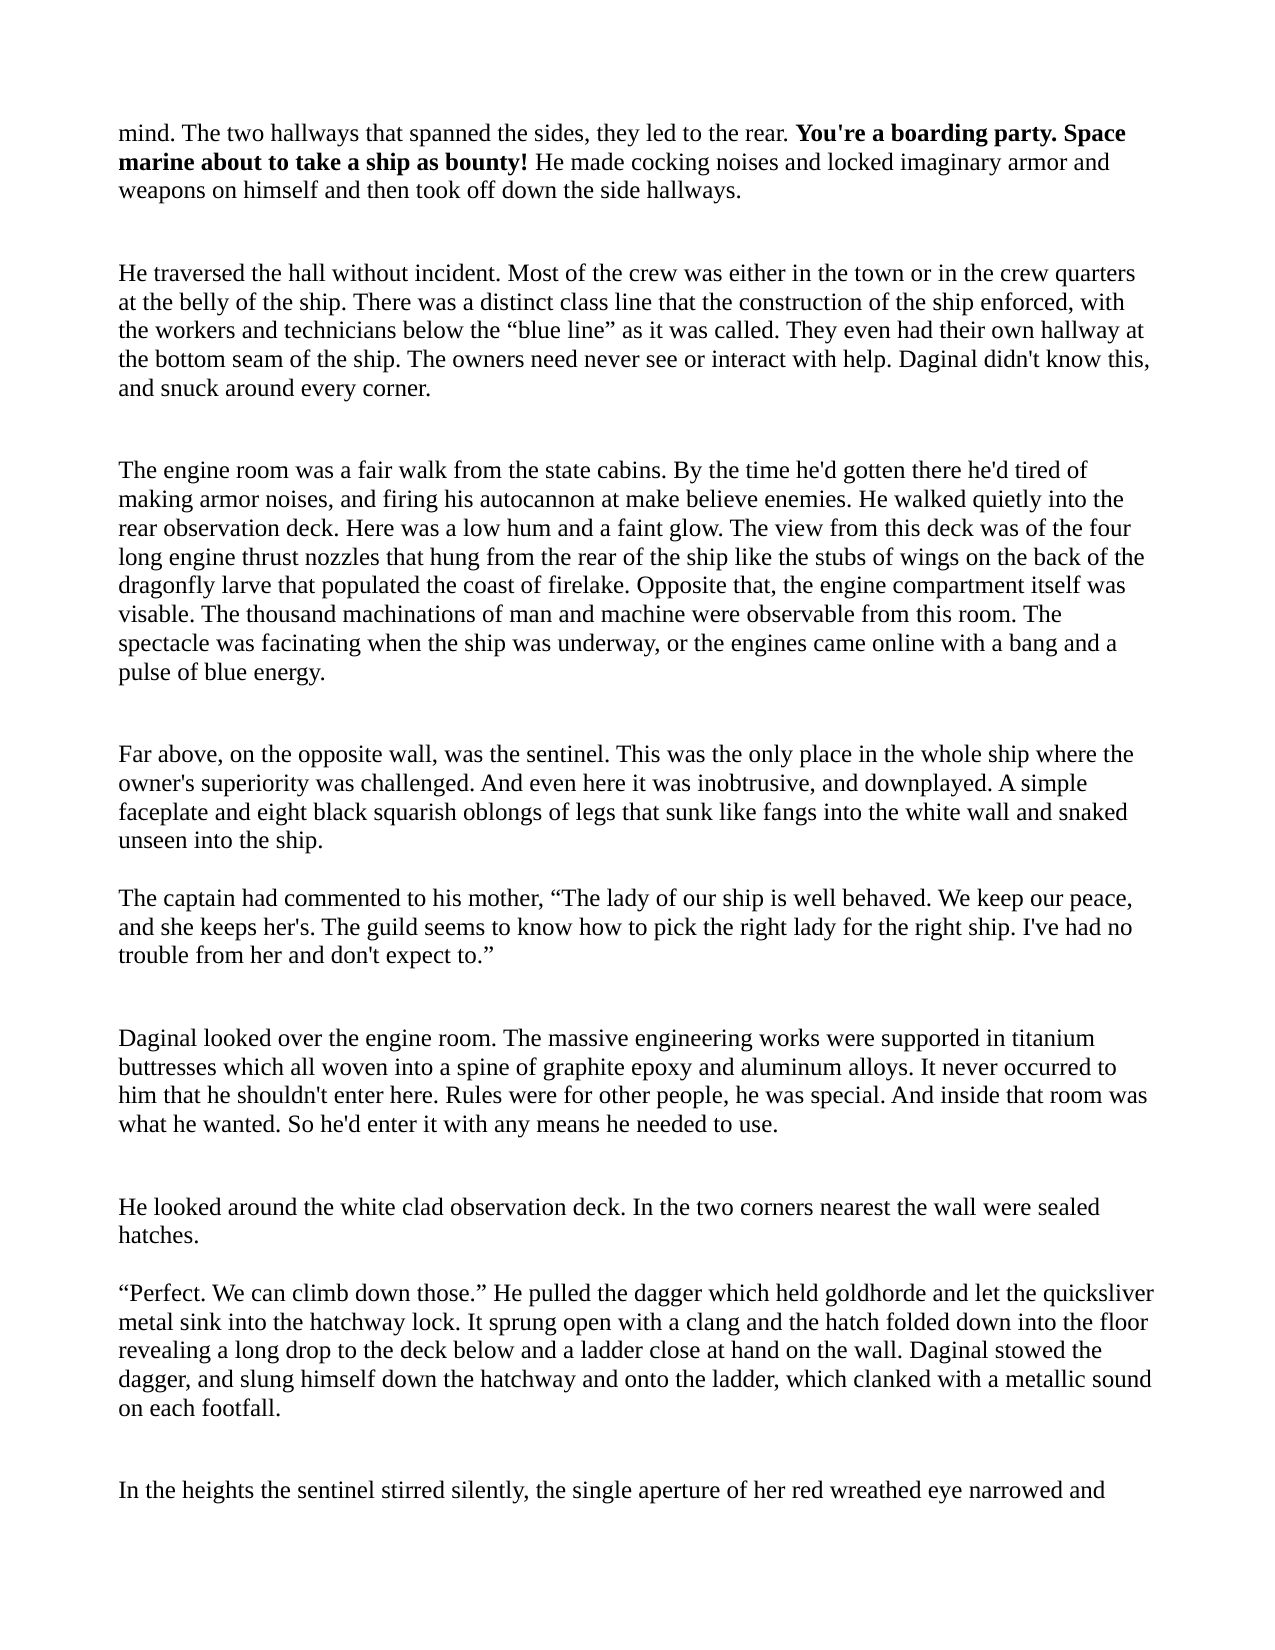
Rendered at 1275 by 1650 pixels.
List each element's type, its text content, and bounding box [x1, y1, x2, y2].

text Daginal looked over the engine room. The massive engineering works were supported in titanium buttresses which all woven into a spine of graphite epoxy and aluminum alloys. It never occurred to him that he shouldn't enter here. Rules were for other people, he was special. And inside that room was what he wanted. So he'd enter it with any means he needed to use. [118, 1023, 1157, 1138]
text mind. The two hallways that spanned the sides, they led to the rear. You're a boarding party. Space marine about to take a ship as bounty! He made cocking noises and locked imaginary armor and weapons on himself and then took off down the side hallways. [118, 118, 1157, 204]
text He traversed the hall without incident. Most of the crew was either in the town or in the crew quarters at the belly of the ship. There was a distinct class line that the construction of the ship enforced, with the workers and technicians below the “blue line” as it was called. They even had their own hallway at the bottom seam of the ship. The owners need never see or interact with help. Daginal didn't know this, and snuck around every corner. [118, 258, 1157, 402]
text In the heights the sentinel stirred silently, the single aperture of her red wreathed eye narrowed and [118, 1476, 1157, 1504]
text The engine room was a fair walk from the state cabins. By the time he'd gotten there he'd tired of making armor noises, and firing his autocannon at make believe enemies. He walked quietly into the rear observation deck. Here was a low hum and a faint glow. The view from this deck was of the four long engine thrust nozzles that hung from the rear of the ship like the stubs of wings on the back of the dragonfly larve that populated the coast of firelake. Opposite that, the engine compartment itself was visable. The thousand machinations of man and machine were observable from this room. The spectacle was facinating when the ship was underway, or the engines came online with a bang and a pulse of blue energy. [118, 456, 1157, 686]
text Far above, on the opposite wall, was the sentinel. This was the only place in the whole ship where the owner's superiority was challenged. And even here it was inobtrusive, and downplayed. A simple faceplate and eight black squarish oblongs of legs that sunk like fangs into the white wall and snaked unseen into the ship. The captain had commented to his mother, “The lady of our ship is well behaved. We keep our peace, and she keeps her's. The guild seems to know how to pick the right lady for the right ship. I've had no trouble from her and don't expect to.” [118, 739, 1157, 969]
text He looked around the white clad observation deck. In the two corners nearest the wall were sealed hatches. “Perfect. We can climb down those.” He pulled the dagger which held goldhorde and let the quicksliver metal sink into the hatchway lock. It sprung open with a clang and the hatch folded down into the floor revealing a long drop to the deck below and a ladder close at hand on the wall. Daginal stowed the dagger, and slung himself down the hatchway and onto the ladder, which clanked with a metallic sound on each footfall. [118, 1192, 1157, 1422]
